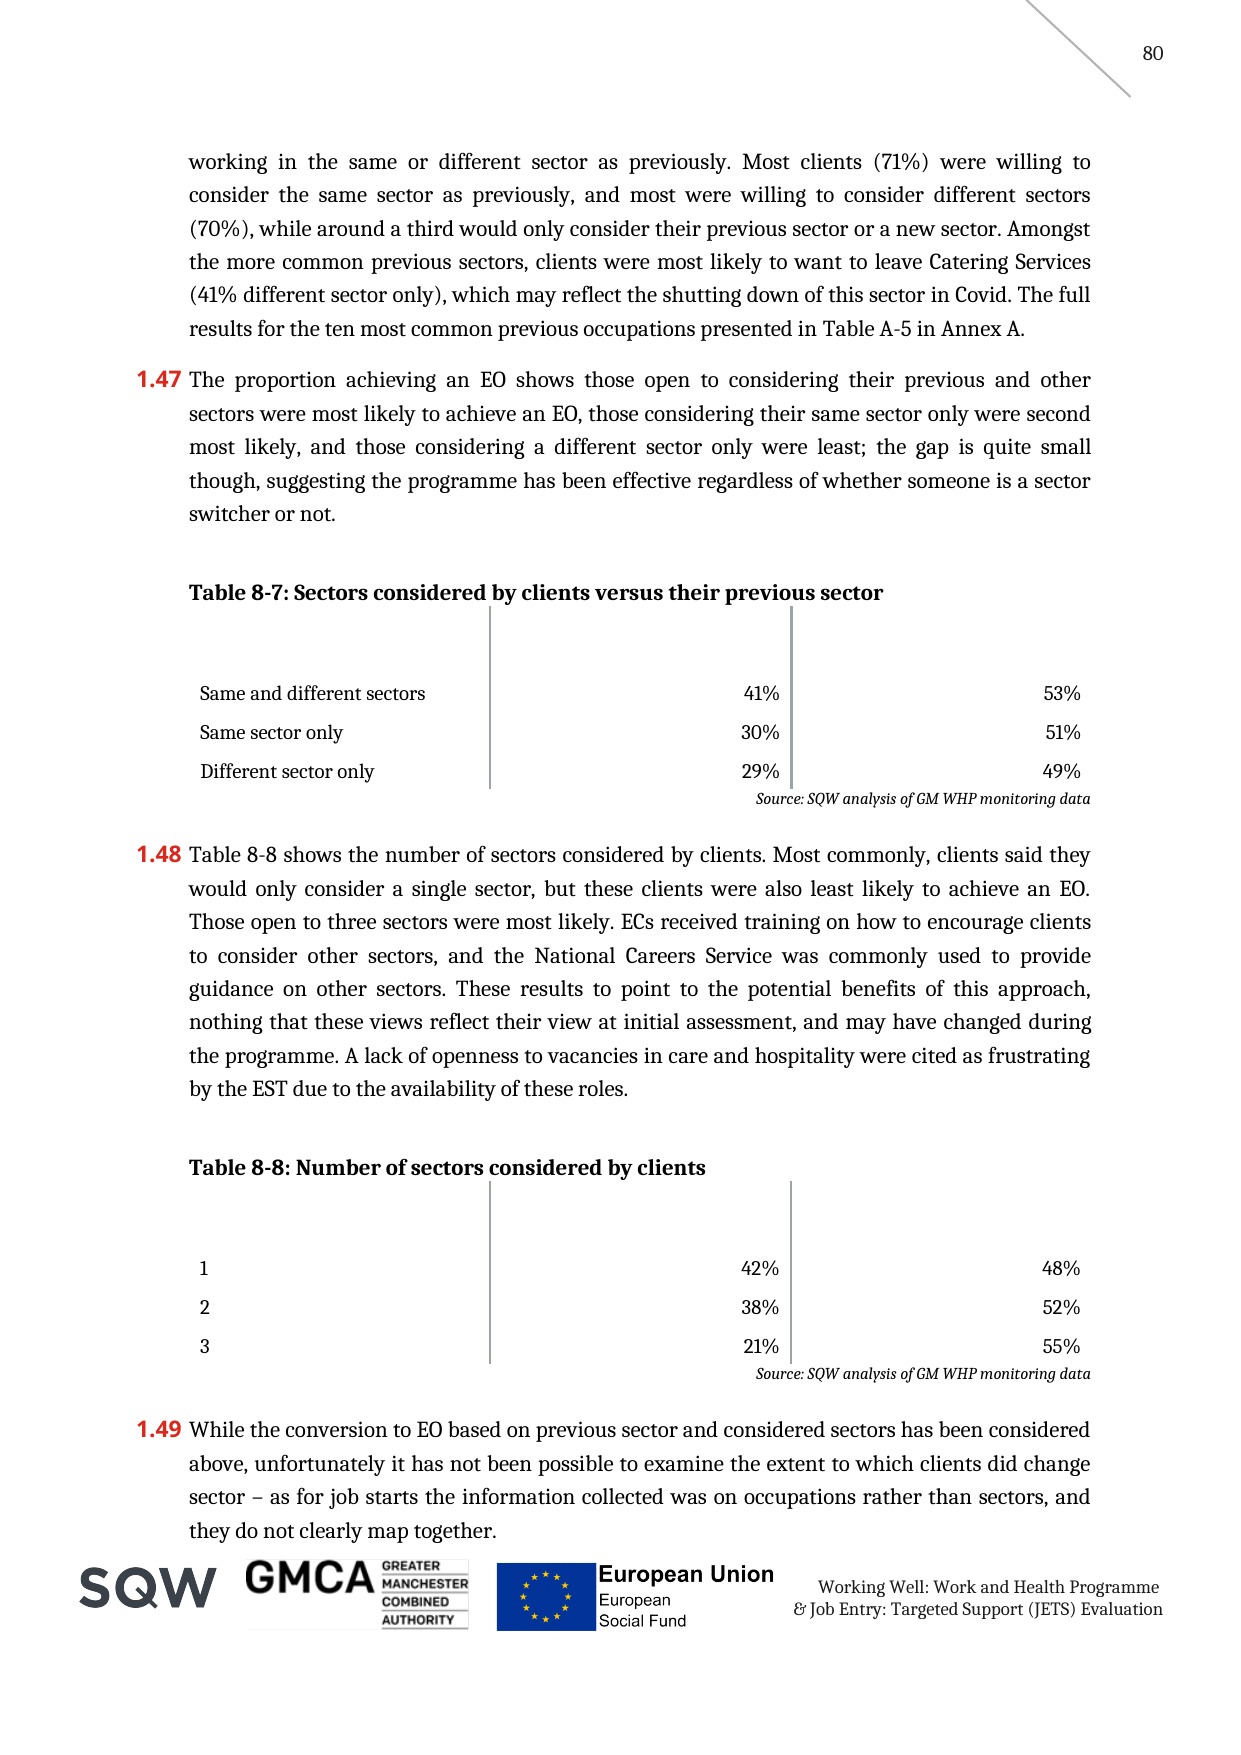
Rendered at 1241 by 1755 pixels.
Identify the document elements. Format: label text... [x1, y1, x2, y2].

table_header Number of sectors considered [189, 1181, 489, 1247]
text Source: SQW analysis of GM WHP monitoring data [189, 789, 1093, 808]
list While the conversion to EO based on previous sector and considered sectors has been considered above, unfortunately it has not been possible to examine the extent to which clients did change sector – as for job starts the information collected was on occupations rather than sectors, and they do not clearly map together. [136, 1411, 1093, 1544]
table_header % of clients [491, 1181, 790, 1247]
text Table 8‑8: Number of sectors considered by clients [189, 1148, 1093, 1181]
table_cell 30% [491, 711, 790, 750]
table_cell Same sector only [189, 711, 489, 750]
table_cell 53% [793, 673, 1093, 711]
table_header % of starters 6 months+ ago achieving EO [792, 1181, 1092, 1247]
table_cell 21% [491, 1325, 790, 1364]
table_cell Different sector only [189, 750, 489, 789]
table_cell 29% [491, 750, 790, 789]
table_cell Same and different sectors [189, 673, 489, 711]
table_header % of clients [491, 606, 790, 672]
table_cell 51% [793, 711, 1093, 750]
table_cell 2 [189, 1286, 489, 1325]
table_header Sectors considered [189, 606, 489, 672]
table_cell 41% [491, 673, 790, 711]
table_cell 55% [792, 1325, 1092, 1364]
table_cell 38% [491, 1286, 790, 1325]
table_cell 48% [792, 1248, 1092, 1286]
text Source: SQW analysis of GM WHP monitoring data [189, 1364, 1093, 1383]
list The proportion achieving an EO shows those open to considering their previous and other sectors were most likely to achieve an EO, those considering their same sector only were second most likely, and those considering a different sector only were least; the gap is quite small though, suggesting the programme has been effective regardless of whether someone is a sector switcher or not. [136, 361, 1093, 527]
table_cell 49% [793, 750, 1093, 789]
table_cell 1 [189, 1248, 489, 1286]
list Table 8‑8 shows the number of sectors considered by clients. Most commonly, clients said they would only consider a single sector, but these clients were also least likely to achieve an EO. Those open to three sectors were most likely. ECs received training on how to encourage clients to consider other sectors, and the National Careers Service was commonly used to provide guidance on other sectors. These results to point to the potential benefits of this approach, nothing that these views reflect their view at initial assessment, and may have changed during the programme. A lack of openness to vacancies in care and hospitality were cited as frustrating by the EST due to the availability of these roles. [136, 836, 1093, 1102]
table_cell 3 [189, 1325, 489, 1364]
table_cell 52% [792, 1286, 1092, 1325]
text Table 8‑7: Sectors considered by clients versus their previous sector [189, 573, 1093, 606]
list working in the same or different sector as previously. Most clients (71%) were willing to consider the same sector as previously, and most were willing to consider different sectors (70%), while around a third would only consider their previous sector or a new sector. Amongst the more common previous sectors, clients were most likely to want to leave Catering Services (41% different sector only), which may reflect the shutting down of this sector in Covid. The full results for the ten most common previous occupations presented in Table A‑5 in Annex A. [136, 142, 1093, 342]
table_cell 42% [491, 1248, 790, 1286]
table_header % of starters 6 months+ ago achieving EO [793, 606, 1093, 672]
